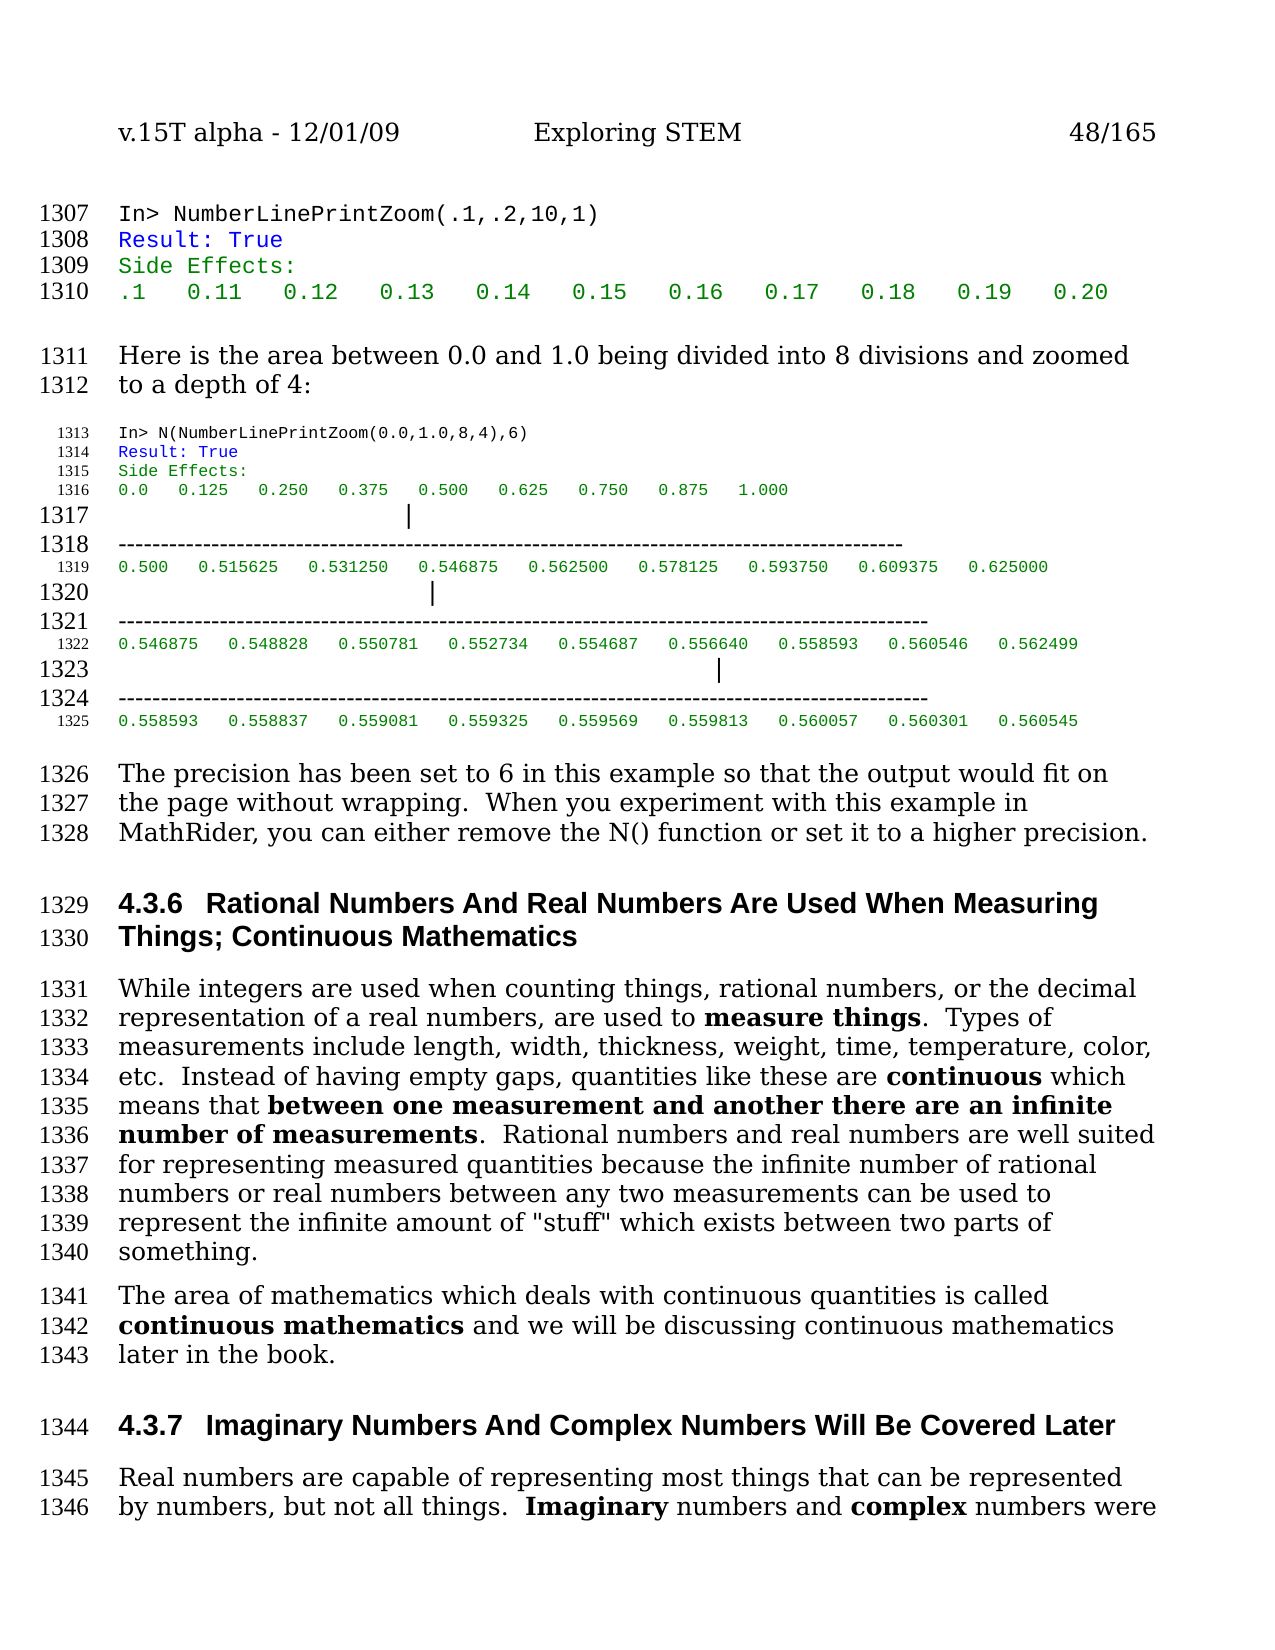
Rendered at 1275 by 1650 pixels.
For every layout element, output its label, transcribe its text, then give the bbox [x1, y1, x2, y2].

text --------------------------------------------------------------------------------------------- [118, 529, 1157, 558]
text Result: True [118, 443, 1157, 462]
text The precision has been set to 6 in this example so that the output would fit on the page without wrapping. When you experiment with this example in MathRider, you can either remove the N() function or set it to a higher precision. [118, 759, 1157, 847]
text Here is the area between 0.0 and 1.0 being divided into 8 divisions and zoomed to a depth of 4: [118, 341, 1157, 400]
subtitle Rational Numbers And Real Numbers Are Used When Measuring Things; Continuous Mathematics [118, 886, 1157, 953]
text 0.558593 0.558837 0.559081 0.559325 0.559569 0.559813 0.560057 0.560301 0.560545 [118, 713, 1157, 732]
text 0.500 0.515625 0.531250 0.546875 0.562500 0.578125 0.593750 0.609375 0.625000 [118, 558, 1157, 577]
text In> N(NumberLinePrintZoom(0.0,1.0,8,4),6) [118, 424, 1157, 443]
text 0.0 0.125 0.250 0.375 0.500 0.625 0.750 0.875 1.000 [118, 481, 1157, 500]
text Result: True [118, 229, 1157, 254]
text The area of mathematics which deals with continuous quantities is called continuous mathematics and we will be discussing continuous mathematics later in the book. [118, 1281, 1157, 1369]
text | [118, 654, 1157, 683]
text 0.546875 0.548828 0.550781 0.552734 0.554687 0.556640 0.558593 0.560546 0.562499 [118, 636, 1157, 654]
text Side Effects: [118, 254, 1157, 281]
text | [118, 500, 1157, 529]
subtitle Imaginary Numbers And Complex Numbers Will Be Covered Later [118, 1408, 1157, 1442]
text Side Effects: [118, 462, 1157, 481]
text .1 0.11 0.12 0.13 0.14 0.15 0.16 0.17 0.18 0.19 0.20 [118, 281, 1157, 306]
text While integers are used when counting things, rational numbers, or the decimal representation of a real numbers, are used to measure things. Types of measurements include length, width, thickness, weight, time, temperature, color, etc. Instead of having empty gaps, quantities like these are continuous which means that between one measurement and another there are an infinite number of measurements. Rational numbers and real numbers are well suited for representing measured quantities because the infinite number of rational numbers or real numbers between any two measurements can be used to represent the infinite amount of "stuff" which exists between two parts of something. [118, 974, 1157, 1266]
text Real numbers are capable of representing most things that can be represented by numbers, but not all things. Imaginary numbers and complex numbers were [118, 1463, 1157, 1521]
text ------------------------------------------------------------------------------------------------ [118, 606, 1157, 636]
text In> NumberLinePrintZoom(.1,.2,10,1) [118, 203, 1157, 229]
text | [118, 577, 1157, 606]
text ------------------------------------------------------------------------------------------------ [118, 683, 1157, 713]
